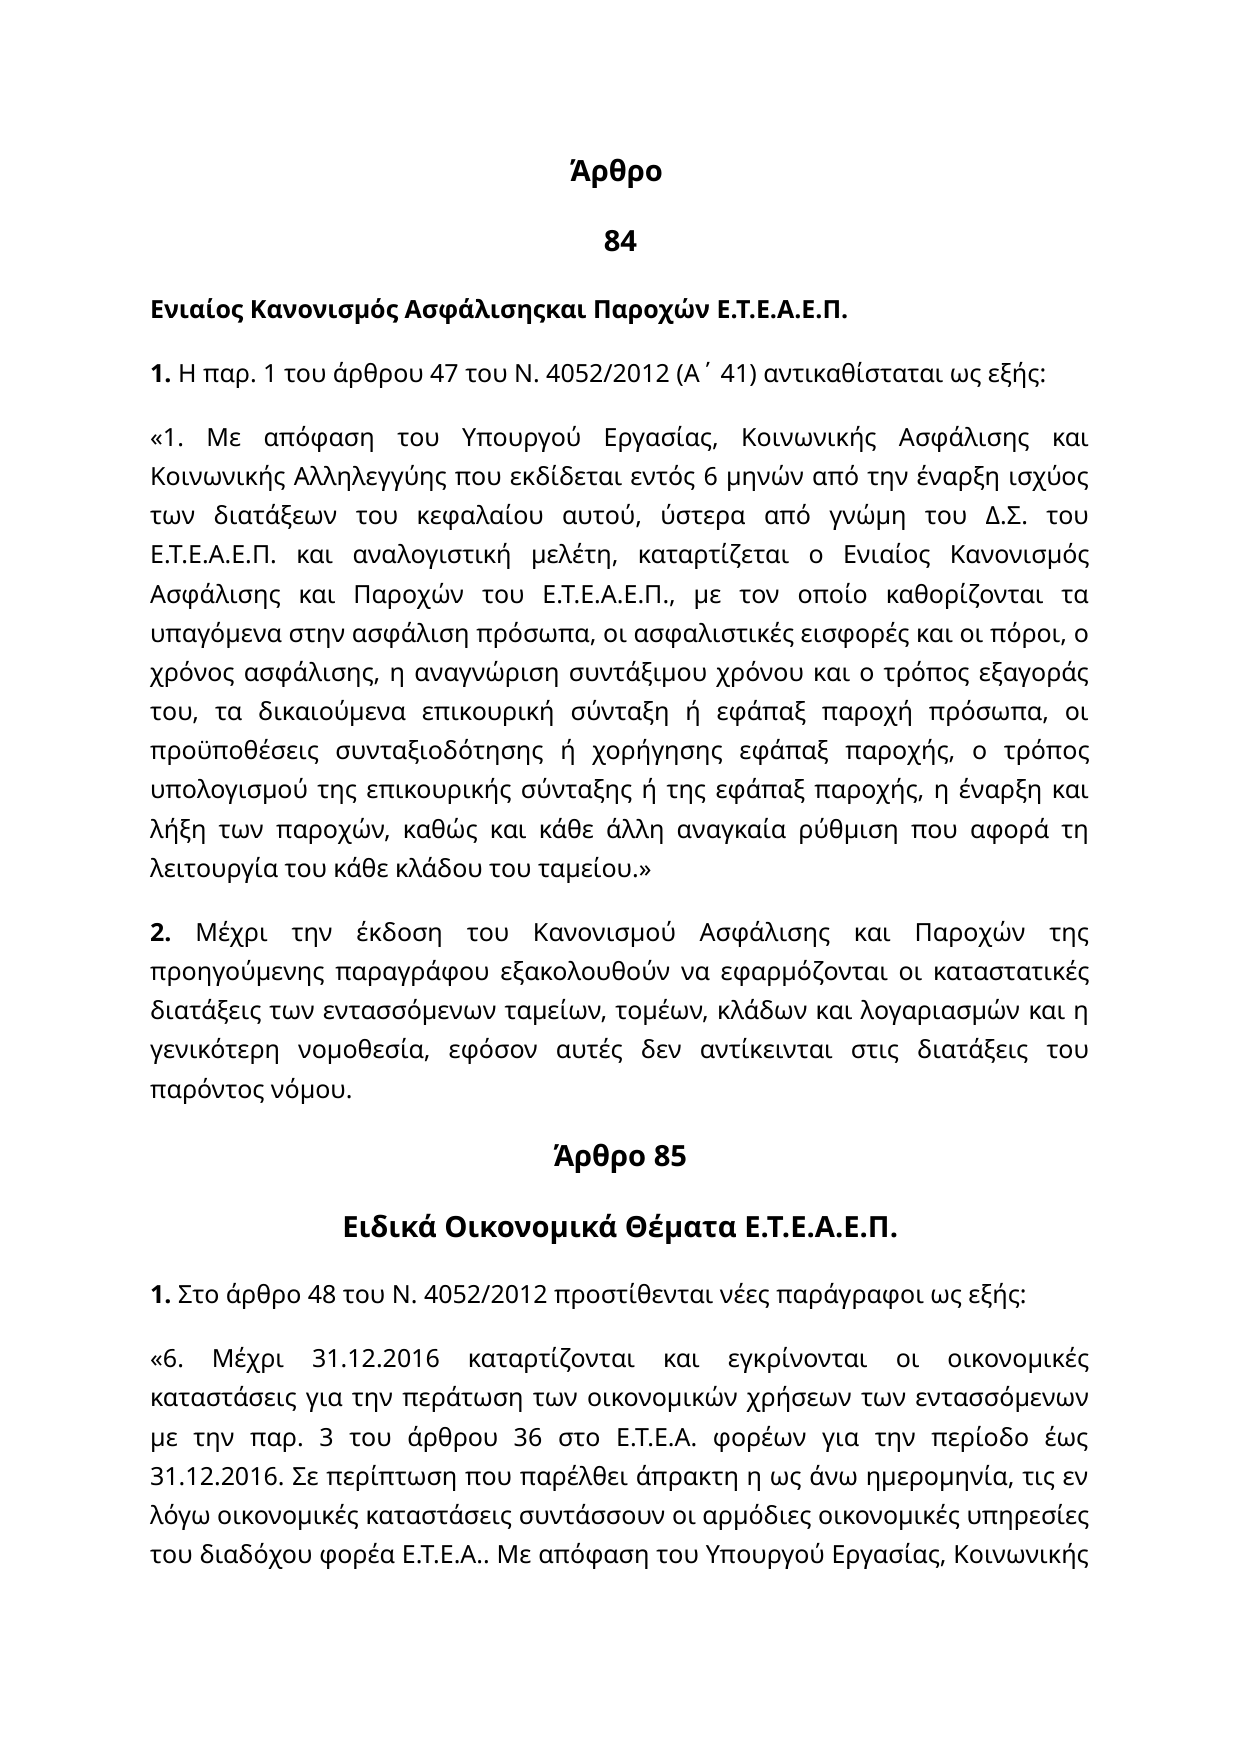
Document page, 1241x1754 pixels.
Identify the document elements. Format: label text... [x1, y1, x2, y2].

subtitle 84 [150, 221, 1090, 260]
text 2. Μέχρι την έκδοση του Κανονισμού Ασφάλισης και Παροχών της προηγούμενης παραγράφου εξακολουθούν να εφαρμόζονται οι καταστατικές διατάξεις των εντασσόμενων ταμείων, τομέων, κλάδων και λογαριασμών και η γενικότερη νομοθεσία, εφόσον αυτές δεν αντίκεινται στις διατάξεις του παρόντος νόμου. [150, 914, 1090, 1105]
text «6. Μέχρι 31.12.2016 καταρτίζονται και εγκρίνονται οι οικονομικές καταστάσεις για την περάτωση των οικονομικών χρήσεων των εντασσόμενων με την παρ. 3 του άρθρου 36 στο Ε.Τ.Ε.Α. φορέων για την περίοδο έως 31.12.2016. Σε περίπτωση που παρέλθει άπρακτη η ως άνω ημερομηνία, τις εν λόγω οικονομικές καταστάσεις συντάσσουν οι αρμόδιες οικονομικές υπηρεσίες του διαδόχου φορέα Ε.Τ.Ε.Α.. Με απόφαση του Υπουργού Εργασίας, Κοινωνικής [150, 1341, 1090, 1571]
subtitle Άρθρο [150, 150, 1090, 190]
subtitle Ειδικά Οικονομικά Θέματα Ε.Τ.Ε.Α.Ε.Π. [150, 1206, 1090, 1246]
subtitle Άρθρο 85 [150, 1135, 1090, 1175]
text 1. Στο άρθρο 48 του Ν. 4052/2012 προστίθενται νέες παράγραφοι ως εξής: [150, 1277, 1090, 1311]
text Ενιαίος Κανονισμός Ασφάλισηςκαι Παροχών Ε.Τ.Ε.Α.Ε.Π. [150, 291, 1090, 325]
text «1. Με απόφαση του Υπουργού Εργασίας, Κοινωνικής Ασφάλισης και Κοινωνικής Αλληλεγγύης που εκδίδεται εντός 6 μηνών από την έναρξη ισχύος των διατάξεων του κεφαλαίου αυτού, ύστερα από γνώμη του Δ.Σ. του Ε.Τ.Ε.Α.Ε.Π. και αναλογιστική μελέτη, καταρτίζεται ο Ενιαίος Κανονισμός Ασφάλισης και Παροχών του Ε.Τ.Ε.Α.Ε.Π., με τον οποίο καθορίζονται τα υπαγόμενα στην ασφάλιση πρόσωπα, οι ασφαλιστικές εισφορές και οι πόροι, ο χρόνος ασφάλισης, η αναγνώριση συντάξιμου χρόνου και ο τρόπος εξαγοράς του, τα δικαιούμενα επικουρική σύνταξη ή εφάπαξ παροχή πρόσωπα, οι προϋποθέσεις συνταξιοδότησης ή χορήγησης εφάπαξ παροχής, ο τρόπος υπολογισμού της επικουρικής σύνταξης ή της εφάπαξ παροχής, η έναρξη και λήξη των παροχών, καθώς και κάθε άλλη αναγκαία ρύθμιση που αφορά τη λειτουργία του κάθε κλάδου του ταμείου.» [150, 419, 1090, 884]
text 1. Η παρ. 1 του άρθρου 47 του Ν. 4052/2012 (Α΄ 41) αντικαθίσταται ως εξής: [150, 355, 1090, 389]
